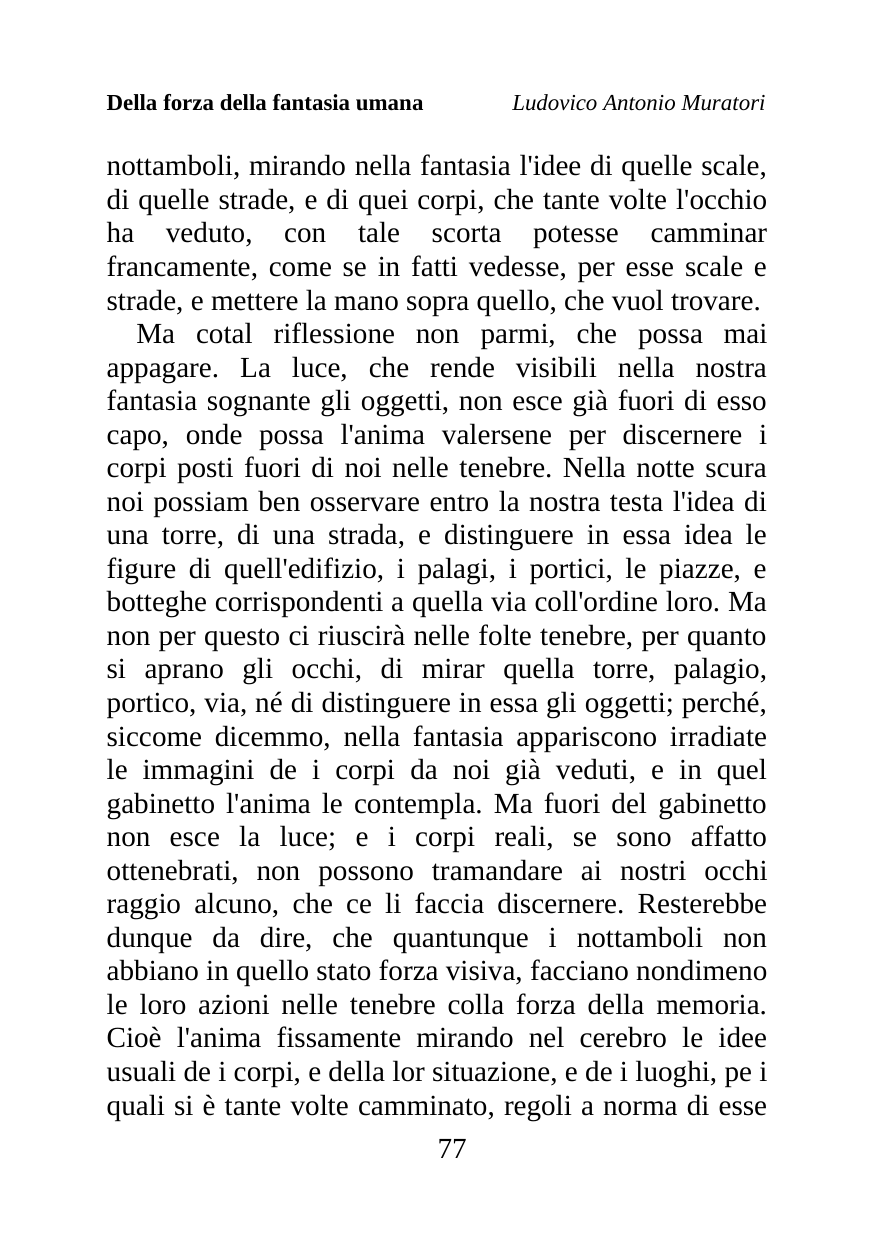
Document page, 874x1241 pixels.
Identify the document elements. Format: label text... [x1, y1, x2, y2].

text Ma cotal riflessione non parmi, che possa mai appagare. La luce, che rende visibili nella nostra fantasia sognante gli oggetti, non esce già fuori di esso capo, onde possa l'anima valersene per discernere i corpi posti fuori di noi nelle tenebre. Nella notte scura noi possiam ben osservare entro la nostra testa l'idea di una torre, di una strada, e distinguere in essa idea le figure di quell'edifizio, i palagi, i portici, le piazze, e botteghe corrispondenti a quella via coll'ordine loro. Ma non per questo ci riuscirà nelle folte tenebre, per quanto si aprano gli occhi, di mirar quella torre, palagio, portico, via, né di distinguere in essa gli oggetti; perché, siccome dicemmo, nella fantasia appariscono irradiate le immagini de i corpi da noi già veduti, e in quel gabinetto l'anima le contempla. Ma fuori del gabinetto non esce la luce; e i corpi reali, se sono affatto ottenebrati, non possono tramandare ai nostri occhi raggio alcuno, che ce li faccia discernere. Resterebbe dunque da dire, che quantunque i nottamboli non abbiano in quello stato forza visiva, facciano nondimeno le loro azioni nelle tenebre colla forza della memoria. Cioè l'anima fissamente mirando nel cerebro le idee usuali de i corpi, e della lor situazione, e de i luoghi, pe i quali si è tante volte camminato, regoli a norma di esse [106, 316, 768, 1121]
text nottamboli, mirando nella fantasia l'idee di quelle scale, di quelle strade, e di quei corpi, che tante volte l'occhio ha veduto, con tale scorta potesse camminar francamente, come se in fatti vedesse, per esse scale e strade, e mettere la mano sopra quello, che vuol trovare. [106, 148, 768, 316]
